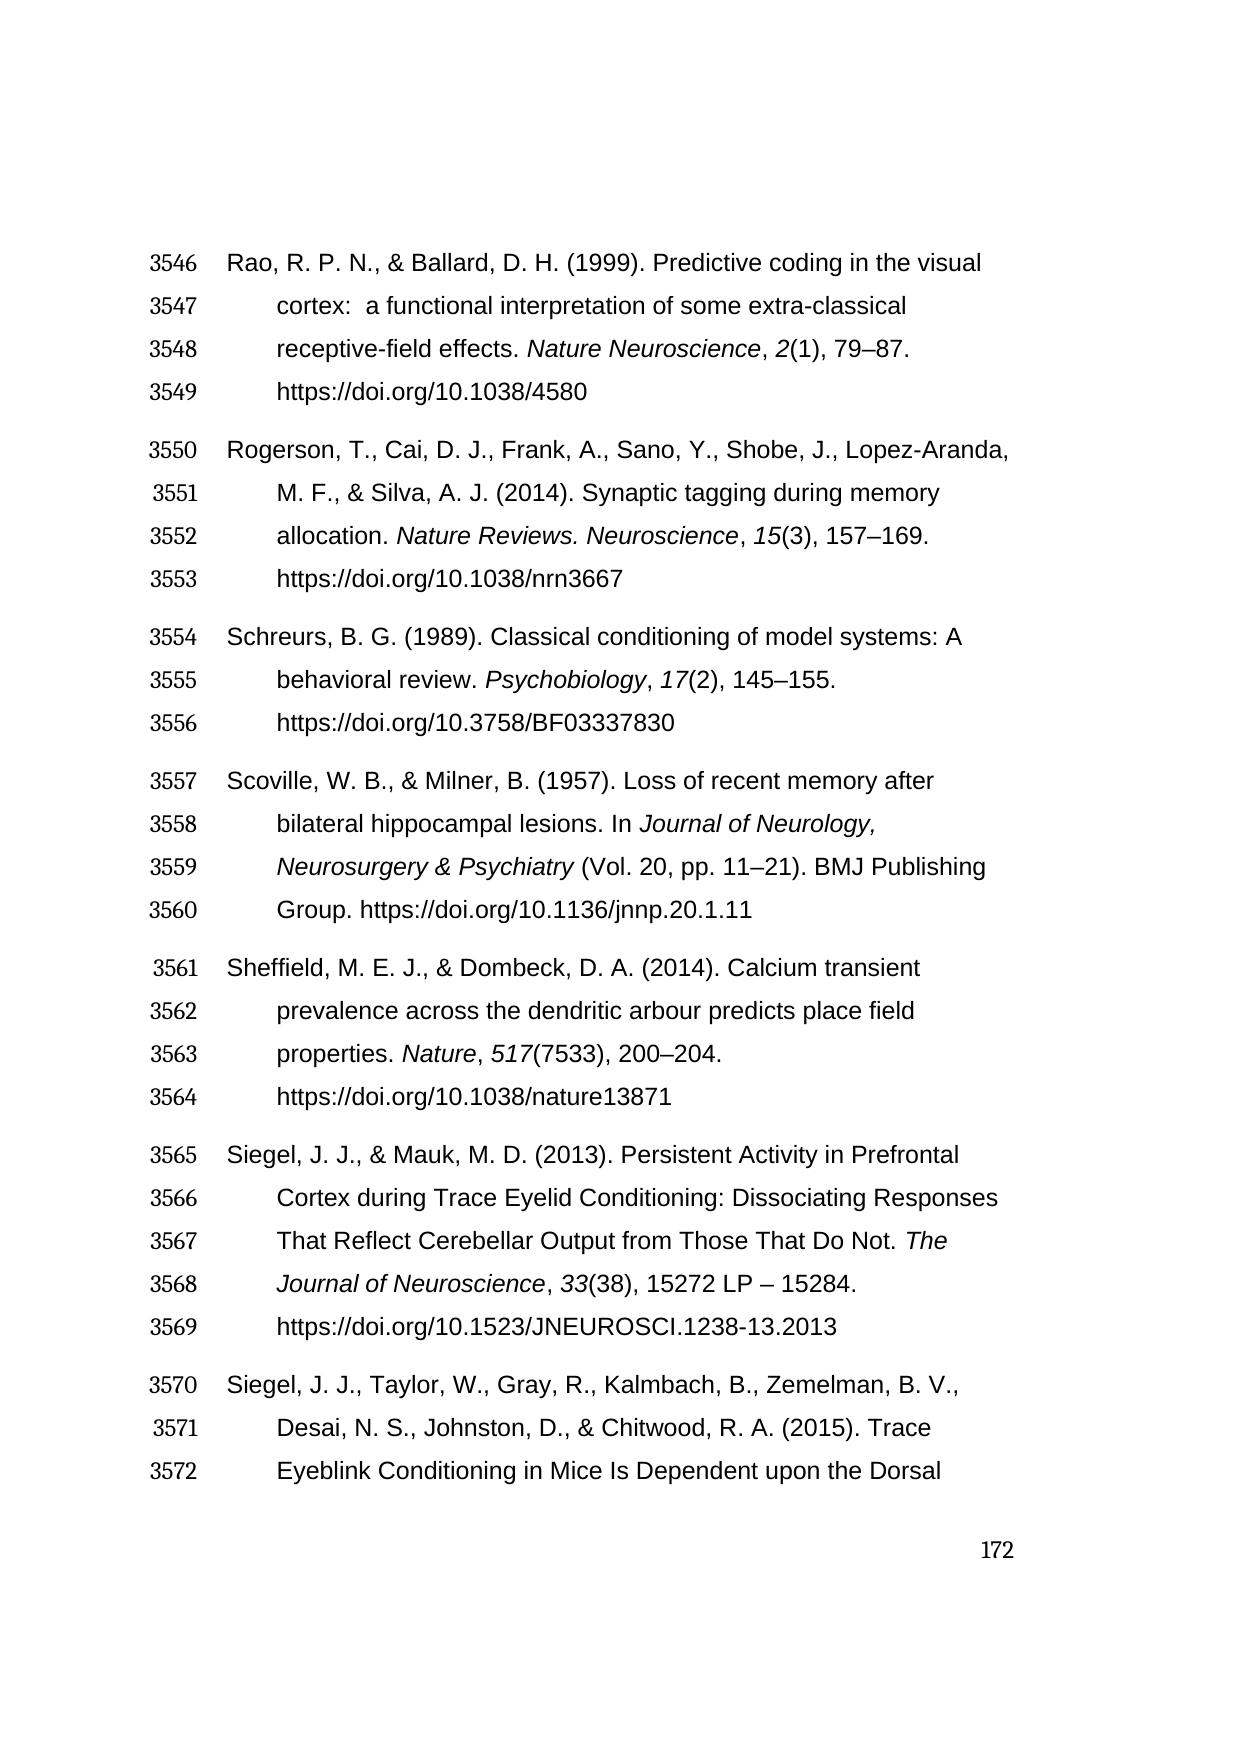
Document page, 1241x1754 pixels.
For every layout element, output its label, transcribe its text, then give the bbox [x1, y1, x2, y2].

text Rogerson, T., Cai, D. J., Frank, A., Sano, Y., Shobe, J., Lopez-Aranda, M. F., & Silva, A. J. (2014). Synaptic tagging during memory allocation. Nature Reviews. Neuroscience, 15(3), 157–169. https://doi.org/10.1038/nrn3667 [226, 435, 1014, 593]
text Schreurs, B. G. (1989). Classical conditioning of model systems: A behavioral review. Psychobiology, 17(2), 145–155. https://doi.org/10.3758/BF03337830 [226, 622, 1014, 737]
text Rao, R. P. N., & Ballard, D. H. (1999). Predictive coding in the visual cortex: a functional interpretation of some extra-classical receptive-field effects. Nature Neuroscience, 2(1), 79–87. https://doi.org/10.1038/4580 [226, 248, 1014, 406]
text Siegel, J. J., Taylor, W., Gray, R., Kalmbach, B., Zemelman, B. V., Desai, N. S., Johnston, D., & Chitwood, R. A. (2015). Trace Eyeblink Conditioning in Mice Is Dependent upon the Dorsal [226, 1370, 1014, 1485]
text Sheffield, M. E. J., & Dombeck, D. A. (2014). Calcium transient prevalence across the dendritic arbour predicts place field properties. Nature, 517(7533), 200–204. https://doi.org/10.1038/nature13871 [226, 953, 1014, 1111]
text Siegel, J. J., & Mauk, M. D. (2013). Persistent Activity in Prefrontal Cortex during Trace Eyelid Conditioning: Dissociating Responses That Reflect Cerebellar Output from Those That Do Not. The Journal of Neuroscience, 33(38), 15272 LP – 15284. https://doi.org/10.1523/JNEUROSCI.1238-13.2013 [226, 1140, 1014, 1341]
text Scoville, W. B., & Milner, B. (1957). Loss of recent memory after bilateral hippocampal lesions. In Journal of Neurology, Neurosurgery & Psychiatry (Vol. 20, pp. 11–21). BMJ Publishing Group. https://doi.org/10.1136/jnnp.20.1.11 [226, 766, 1014, 924]
